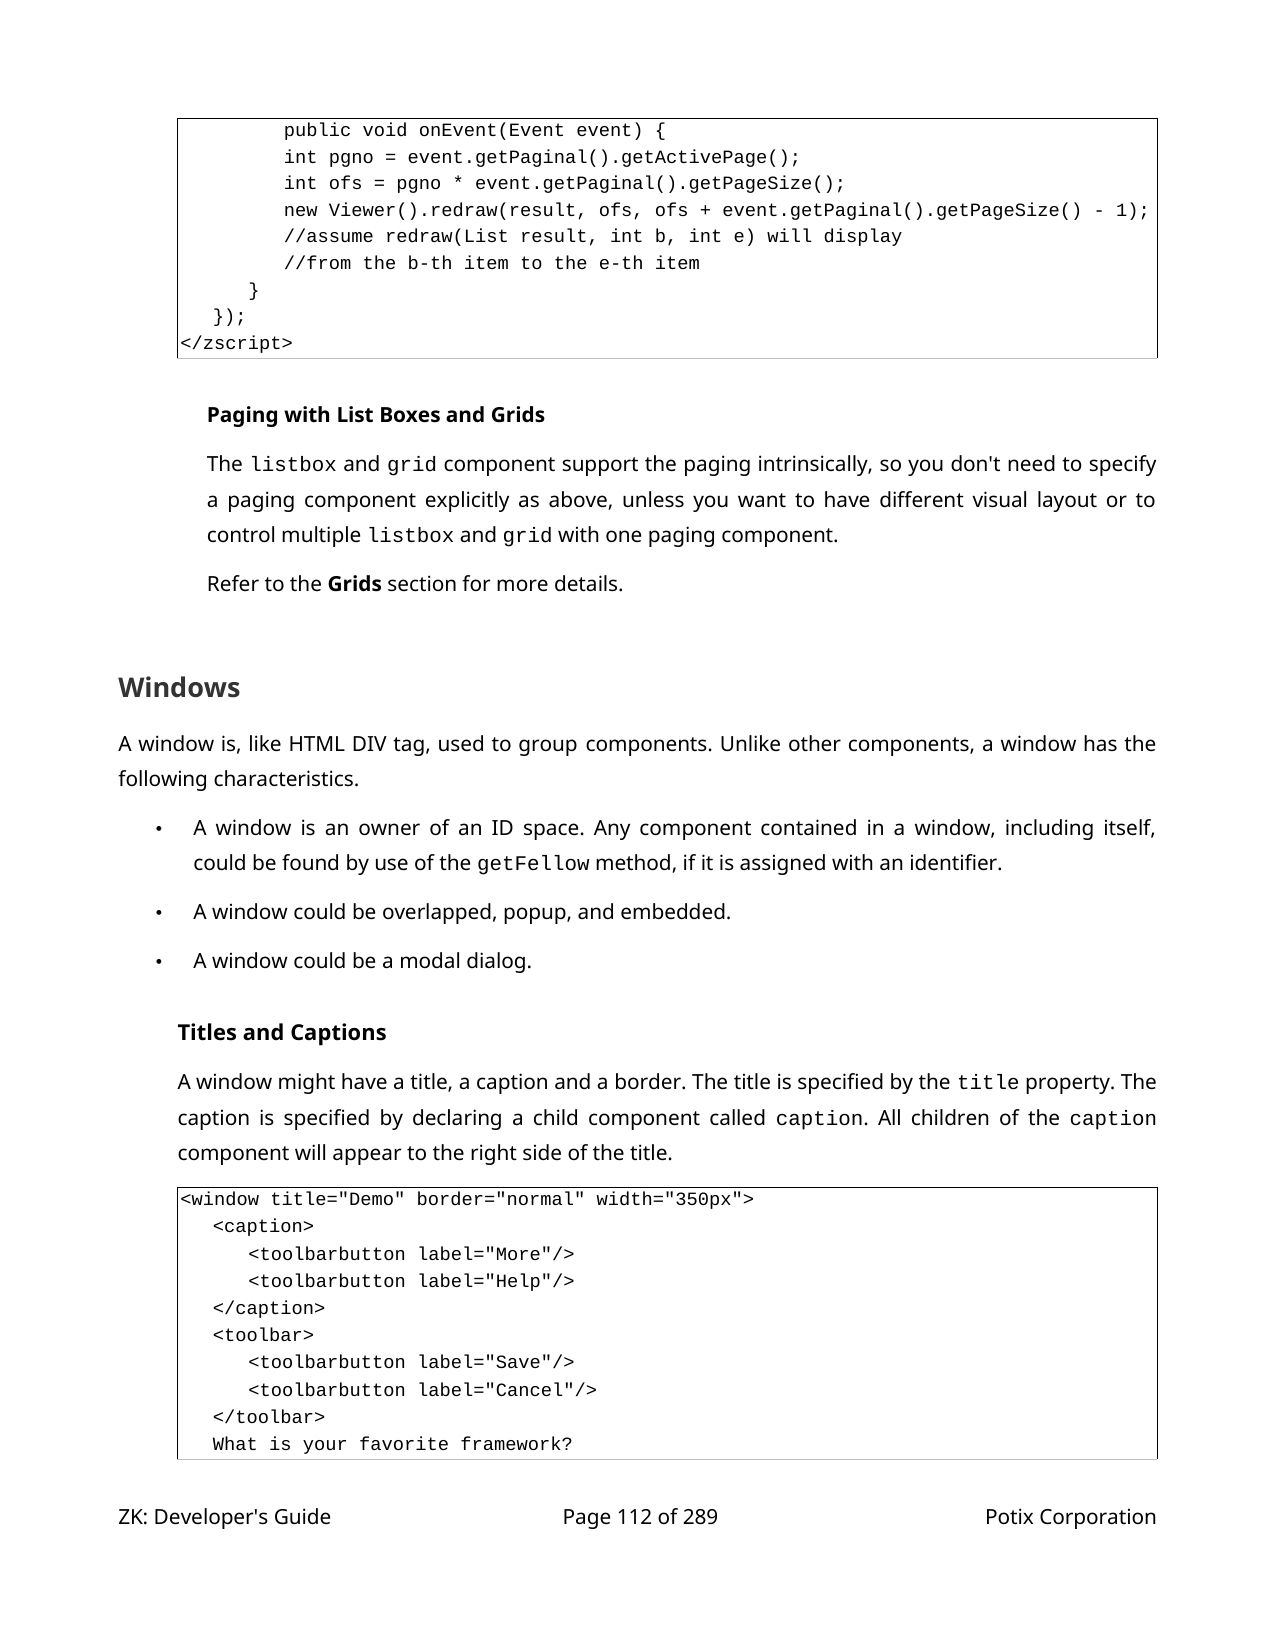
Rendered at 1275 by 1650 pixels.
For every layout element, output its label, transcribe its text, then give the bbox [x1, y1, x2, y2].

text <toolbarbutton label="Help"/> [178, 1269, 1157, 1293]
subtitle Windows [118, 668, 1157, 705]
list A window could be a modal dialog. [156, 946, 1157, 974]
text <toolbarbutton label="Cancel"/> [178, 1377, 1157, 1402]
text What is your favorite framework? [178, 1432, 1157, 1459]
text A window is, like HTML DIV tag, used to group components. Unlike other components, a window has the following characteristics. [118, 729, 1157, 792]
text The listbox and grid component support the paging intrinsically, so you don't need to specify a paging component explicitly as above, unless you want to have different visual layout or to control multiple listbox and grid with one paging component. [207, 449, 1157, 548]
text </caption> [178, 1296, 1157, 1320]
text Refer to the Grids section for more details. [207, 569, 1157, 597]
text <caption> [178, 1214, 1157, 1239]
text <toolbar> [178, 1323, 1157, 1347]
list A window is an owner of an ID space. Any component contained in a window, including itself, could be found by use of the getFellow method, if it is assigned with an identifier. [156, 813, 1157, 876]
subtitle Titles and Captions [177, 1017, 1157, 1047]
text A window might have a title, a caption and a border. The title is specified by the title property. The caption is specified by declaring a child component called caption. All children of the caption component will appear to the right side of the title. [177, 1067, 1157, 1167]
text </toolbar> [178, 1405, 1157, 1429]
text <window title="Demo" border="normal" width="350px"> [178, 1188, 1157, 1211]
text <toolbarbutton label="More"/> [178, 1242, 1157, 1266]
text <toolbarbutton label="Save"/> [178, 1350, 1157, 1374]
list A window could be overlapped, popup, and embedded. [156, 897, 1157, 925]
text public void onEvent(Event event) { int pgno = event.getPaginal().getActivePage(); int ofs = pgno * event.getPaginal().getPageSize(); new Viewer().redraw(result, ofs, ofs + event.getPaginal().getPageSize() - 1); //assume redraw(List result, int b, int e) will display //from the b-th item to the e-th item } }); </zscript> [178, 119, 1157, 358]
subtitle Paging with List Boxes and Grids [207, 400, 1157, 429]
